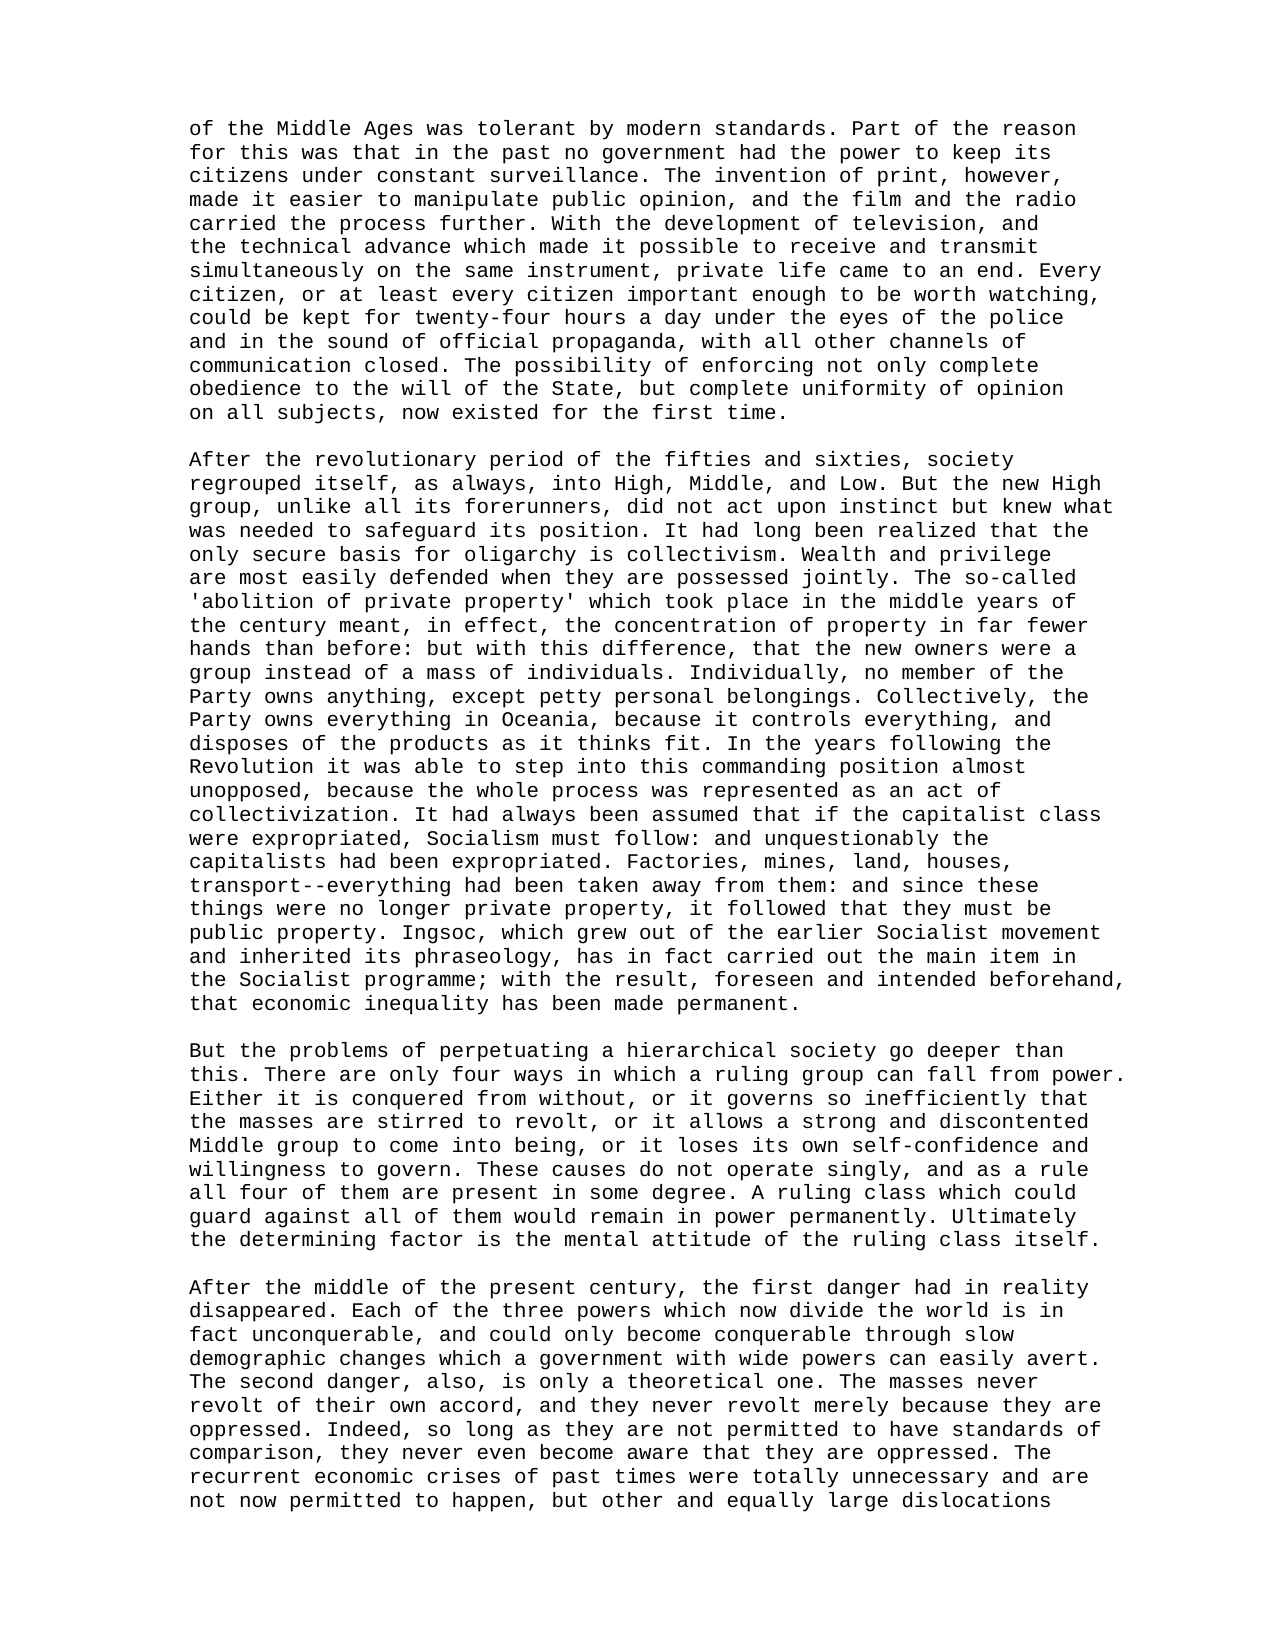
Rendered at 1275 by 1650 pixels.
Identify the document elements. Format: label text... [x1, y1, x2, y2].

text made it easier to manipulate public opinion, and the film and the radio [189, 189, 1185, 213]
text disappeared. Each of the three powers which now divide the world is in [189, 1300, 1185, 1324]
text and inherited its phraseology, has in fact carried out the main item in [189, 946, 1185, 969]
text are most easily defended when they are possessed jointly. The so-called [189, 567, 1185, 591]
text on all subjects, now existed for the first time. After the revolutionary period of the fifties and sixties, society [189, 402, 1185, 473]
text The second danger, also, is only a theoretical one. The masses never [189, 1371, 1185, 1395]
text this. There are only four ways in which a ruling group can fall from power. [189, 1064, 1185, 1088]
text of the Middle Ages was tolerant by modern standards. Part of the reason [189, 118, 1185, 142]
text communication closed. The possibility of enforcing not only complete [189, 354, 1185, 378]
text collectivization. It had always been assumed that if the capitalist class [189, 804, 1185, 827]
text regrouped itself, as always, into High, Middle, and Low. But the new High [189, 473, 1185, 496]
text transport--everything had been taken away from them: and since these [189, 875, 1185, 898]
text fact unconquerable, and could only become conquerable through slow [189, 1324, 1185, 1348]
text and in the sound of official propaganda, with all other channels of [189, 331, 1185, 354]
text guard against all of them would remain in power permanently. Ultimately [189, 1206, 1185, 1229]
text hands than before: but with this difference, that the new owners were a [189, 638, 1185, 662]
text all four of them are present in some degree. A ruling class which could [189, 1182, 1185, 1206]
text the century meant, in effect, the concentration of property in far fewer [189, 615, 1185, 638]
text the masses are stirred to revolt, or it allows a strong and discontented [189, 1111, 1185, 1135]
text comparison, they never even become aware that they are oppressed. The [189, 1442, 1185, 1466]
text citizens under constant surveillance. The invention of print, however, [189, 165, 1185, 189]
text revolt of their own accord, and they never revolt merely because they are [189, 1395, 1185, 1419]
text unopposed, because the whole process was represented as an act of [189, 780, 1185, 804]
text Party owns anything, except petty personal belongings. Collectively, the [189, 686, 1185, 709]
text Party owns everything in Oceania, because it controls everything, and [189, 709, 1185, 733]
text things were no longer private property, it followed that they must be [189, 898, 1185, 922]
text group, unlike all its forerunners, did not act upon instinct but knew what [189, 496, 1185, 520]
text disposes of the products as it thinks fit. In the years following the [189, 733, 1185, 757]
text recurrent economic crises of past times were totally unnecessary and are [189, 1466, 1185, 1489]
text public property. Ingsoc, which grew out of the earlier Socialist movement [189, 922, 1185, 946]
text Revolution it was able to step into this commanding position almost [189, 757, 1185, 780]
text demographic changes which a government with wide powers can easily avert. [189, 1348, 1185, 1371]
text Either it is conquered from without, or it governs so inefficiently that [189, 1088, 1185, 1111]
text that economic inequality has been made permanent. But the problems of perpetuating a hierarchical society go deeper than [189, 993, 1185, 1064]
text not now permitted to happen, but other and equally large dislocations [189, 1489, 1185, 1513]
text willingness to govern. These causes do not operate singly, and as a rule [189, 1158, 1185, 1182]
text was needed to safeguard its position. It had long been realized that the [189, 520, 1185, 544]
text the determining factor is the mental attitude of the ruling class itself. After the middle of the present century, the first danger had in reality [189, 1229, 1185, 1300]
text simultaneously on the same instrument, private life came to an end. Every [189, 260, 1185, 284]
text only secure basis for oligarchy is collectivism. Wealth and privilege [189, 544, 1185, 567]
text group instead of a mass of individuals. Individually, no member of the [189, 662, 1185, 686]
text the technical advance which made it possible to receive and transmit [189, 236, 1185, 260]
text were expropriated, Socialism must follow: and unquestionably the [189, 827, 1185, 851]
text the Socialist programme; with the result, foreseen and intended beforehand, [189, 969, 1185, 993]
text Middle group to come into being, or it loses its own self-confidence and [189, 1135, 1185, 1158]
text capitalists had been expropriated. Factories, mines, land, houses, [189, 851, 1185, 875]
text for this was that in the past no government had the power to keep its [189, 142, 1185, 165]
text carried the process further. With the development of television, and [189, 213, 1185, 236]
text could be kept for twenty-four hours a day under the eyes of the police [189, 307, 1185, 331]
text oppressed. Indeed, so long as they are not permitted to have standards of [189, 1419, 1185, 1442]
text citizen, or at least every citizen important enough to be worth watching, [189, 284, 1185, 307]
text 'abolition of private property' which took place in the middle years of [189, 591, 1185, 615]
text obedience to the will of the State, but complete uniformity of opinion [189, 378, 1185, 402]
